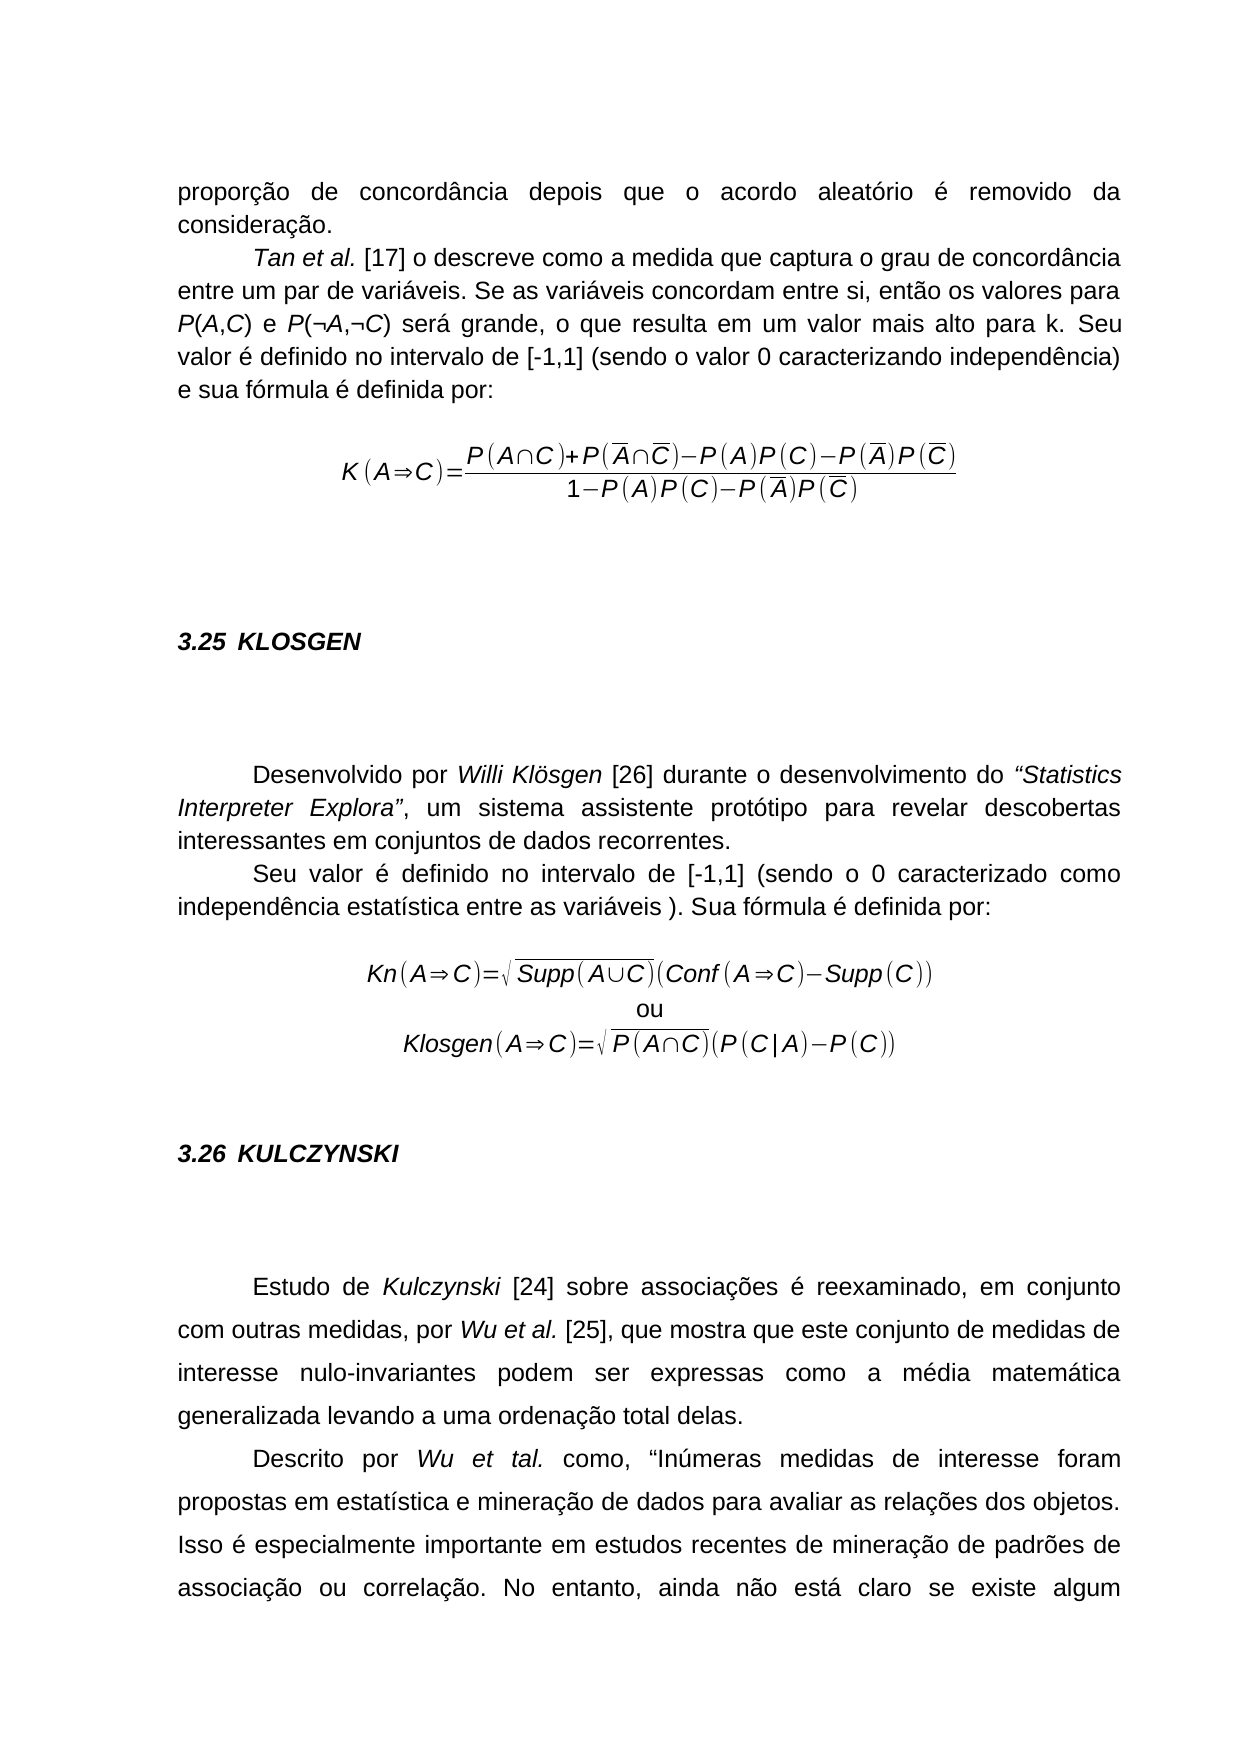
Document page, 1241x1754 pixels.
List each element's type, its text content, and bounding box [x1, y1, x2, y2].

text Tan et al. [17] o descreve como a medida que captura o grau de concordância entre um par de variáveis. Se as variáveis concordam entre si, então os valores para P(A,C) e P(¬A,¬C) será grande, o que resulta em um valor mais alto para k. Seu valor é definido no intervalo de [-1,1] (sendo o valor 0 caracterizando independência) e sua fórmula é definida por: [177, 243, 1122, 404]
subtitle KULCZYNSKI [177, 1139, 1122, 1168]
text Seu valor é definido no intervalo de [-1,1] (sendo o 0 caracterizado como independência estatística entre as variáveis ). Sua fórmula é definida por: [177, 859, 1122, 921]
text Estudo de Kulczynski [24] sobre associações é reexaminado, em conjunto com outras medidas, por Wu et al. [25], que mostra que este conjunto de medidas de interesse nulo-invariantes podem ser expressas como a média matemática generalizada levando a uma ordenação total delas. [177, 1272, 1122, 1430]
text ou [177, 994, 1122, 1023]
subtitle KLOSGEN [177, 627, 1122, 656]
text Descrito por Wu et tal. como, “Inúmeras medidas de interesse foram propostas em estatística e mineração de dados para avaliar as relações dos objetos. Isso é especialmente importante em estudos recentes de mineração de padrões de associação ou correlação. No entanto, ainda não está claro se existe algum [177, 1444, 1122, 1602]
text proporção de concordância depois que o acordo aleatório é removido da consideração. [177, 177, 1122, 239]
text Desenvolvido por Willi Klӧsgen [26] durante o desenvolvimento do “Statistics Interpreter Explora”, um sistema assistente protótipo para revelar descobertas interessantes em conjuntos de dados recorrentes. [177, 760, 1122, 854]
